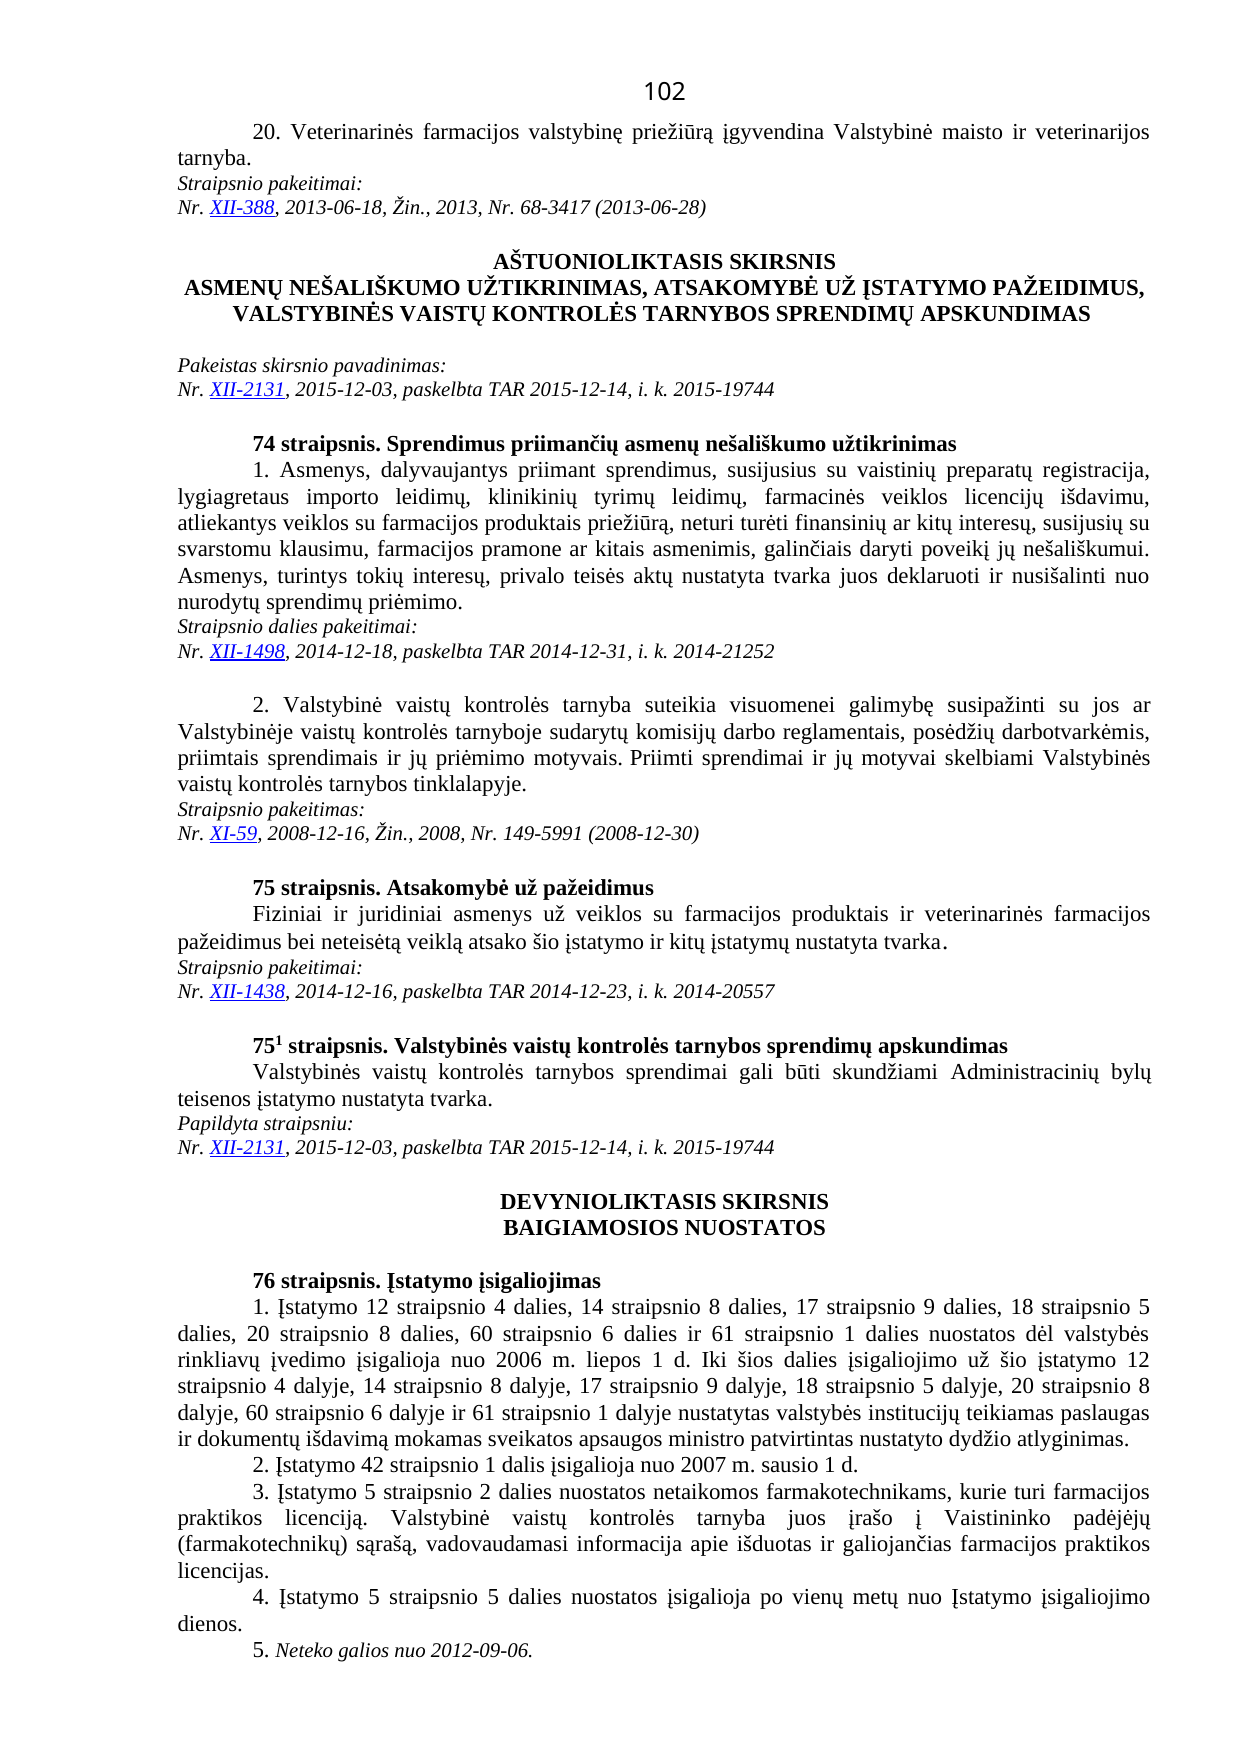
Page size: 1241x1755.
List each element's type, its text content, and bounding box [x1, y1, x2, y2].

text 5. Neteko galios nuo 2012-09-06. [177, 1636, 1152, 1662]
text Nr. XII-388, 2013-06-18, Žin., 2013, Nr. 68-3417 (2013-06-28) [177, 195, 1152, 219]
text 1. Įstatymo 12 straipsnio 4 dalies, 14 straipsnio 8 dalies, 17 straipsnio 9 dalies, 18 straipsnio 5 dalies, 20 straipsnio 8 dalies, 60 straipsnio 6 dalies ir 61 straipsnio 1 dalies nuostatos dėl valstybės rinkliavų įvedimo įsigalioja nuo 2006 m. liepos 1 d. Iki šios dalies įsigaliojimo už šio įstatymo 12 straipsnio 4 dalyje, 14 straipsnio 8 dalyje, 17 straipsnio 9 dalyje, 18 straipsnio 5 dalyje, 20 straipsnio 8 dalyje, 60 straipsnio 6 dalyje ir 61 straipsnio 1 dalyje nustatytas valstybės institucijų teikiamas paslaugas ir dokumentų išdavimą mokamas sveikatos apsaugos ministro patvirtintas nustatyto dydžio atlyginimas. [177, 1293, 1152, 1451]
text Straipsnio dalies pakeitimai: [177, 614, 1152, 638]
text Pakeistas skirsnio pavadinimas: [177, 353, 1152, 377]
text AŠTUONIOLIKTASIS SKIRSNIS [177, 248, 1152, 274]
text BAIGIAMOSIOS NUOSTATOS [177, 1214, 1152, 1241]
text 751 straipsnis. Valstybinės vaistų kontrolės tarnybos sprendimų apskundimas [177, 1032, 1152, 1058]
subtitle Fiziniai ir juridiniai asmenys už veiklos su farmacijos produktais ir veterinarinės farmacijos pažeidimus bei neteisėtą veiklą atsako šio įstatymo ir kitų įstatymų nustatyta tvarka. [177, 900, 1152, 955]
text Straipsnio pakeitimai: [177, 955, 1152, 979]
text Papildyta straipsniu: [177, 1111, 1152, 1135]
text 4. Įstatymo 5 straipsnio 5 dalies nuostatos įsigalioja po vienų metų nuo Įstatymo įsigaliojimo dienos. [177, 1583, 1152, 1636]
text Straipsnio pakeitimas: [177, 797, 1152, 821]
text DEVYNIOLIKTASIS SKIRSNIS [177, 1188, 1152, 1214]
text Nr. XI-59, 2008-12-16, Žin., 2008, Nr. 149-5991 (2008-12-30) [177, 821, 1152, 845]
text 2. Įstatymo 42 straipsnio 1 dalis įsigalioja nuo 2007 m. sausio 1 d. [177, 1451, 1152, 1478]
text Nr. XII-2131, 2015-12-03, paskelbta TAR 2015-12-14, i. k. 2015-19744 [177, 1135, 1152, 1159]
subtitle 75 straipsnis. Atsakomybė už pažeidimus [177, 874, 1152, 900]
text 20. Veterinarinės farmacijos valstybinę priežiūrą įgyvendina Valstybinė maisto ir veterinarijos tarnyba. [177, 118, 1152, 171]
text Valstybinės vaistų kontrolės tarnybos sprendimai gali būti skundžiami Administracinių bylų teisenos įstatymo nustatyta tvarka. [177, 1058, 1152, 1111]
text Straipsnio pakeitimai: [177, 171, 1152, 195]
text 74 straipsnis. Sprendimus priimančių asmenų nešališkumo užtikrinimas [177, 430, 1152, 456]
text 76 straipsnis. Įstatymo įsigaliojimas [177, 1267, 1152, 1293]
text Nr. XII-1498, 2014-12-18, paskelbta TAR 2014-12-31, i. k. 2014-21252 [177, 638, 1152, 663]
text Nr. XII-2131, 2015-12-03, paskelbta TAR 2015-12-14, i. k. 2015-19744 [177, 377, 1152, 401]
text 3. Įstatymo 5 straipsnio 2 dalies nuostatos netaikomos farmakotechnikams, kurie turi farmacijos praktikos licenciją. Valstybinė vaistų kontrolės tarnyba juos įrašo į Vaistininko padėjėjų (farmakotechnikų) sąrašą, vadovaudamasi informacija apie išduotas ir galiojančias farmacijos praktikos licencijas. [177, 1478, 1152, 1583]
text Nr. XII-1438, 2014-12-16, paskelbta TAR 2014-12-23, i. k. 2014-20557 [177, 979, 1152, 1003]
text ASMENŲ NEŠALIŠKUMO UŽTIKRINIMAS, ATSAKOMYBĖ UŽ ĮSTATYMO PAŽEIDIMUS, VALSTYBINĖS VAISTŲ KONTROLĖS TARNYBOS SPRENDIMŲ APSKUNDIMAS [177, 274, 1152, 327]
text 2. Valstybinė vaistų kontrolės tarnyba suteikia visuomenei galimybę susipažinti su jos ar Valstybinėje vaistų kontrolės tarnyboje sudarytų komisijų darbo reglamentais, posėdžių darbotvarkėmis, priimtais sprendimais ir jų priėmimo motyvais. Priimti sprendimai ir jų motyvai skelbiami Valstybinės vaistų kontrolės tarnybos tinklalapyje. [177, 691, 1152, 797]
text 1. Asmenys, dalyvaujantys priimant sprendimus, susijusius su vaistinių preparatų registracija, lygiagretaus importo leidimų, klinikinių tyrimų leidimų, farmacinės veiklos licencijų išdavimu, atliekantys veiklos su farmacijos produktais priežiūrą, neturi turėti finansinių ar kitų interesų, susijusių su svarstomu klausimu, farmacijos pramone ar kitais asmenimis, galinčiais daryti poveikį jų nešališkumui. Asmenys, turintys tokių interesų, privalo teisės aktų nustatyta tvarka juos deklaruoti ir nusišalinti nuo nurodytų sprendimų priėmimo. [177, 456, 1152, 614]
